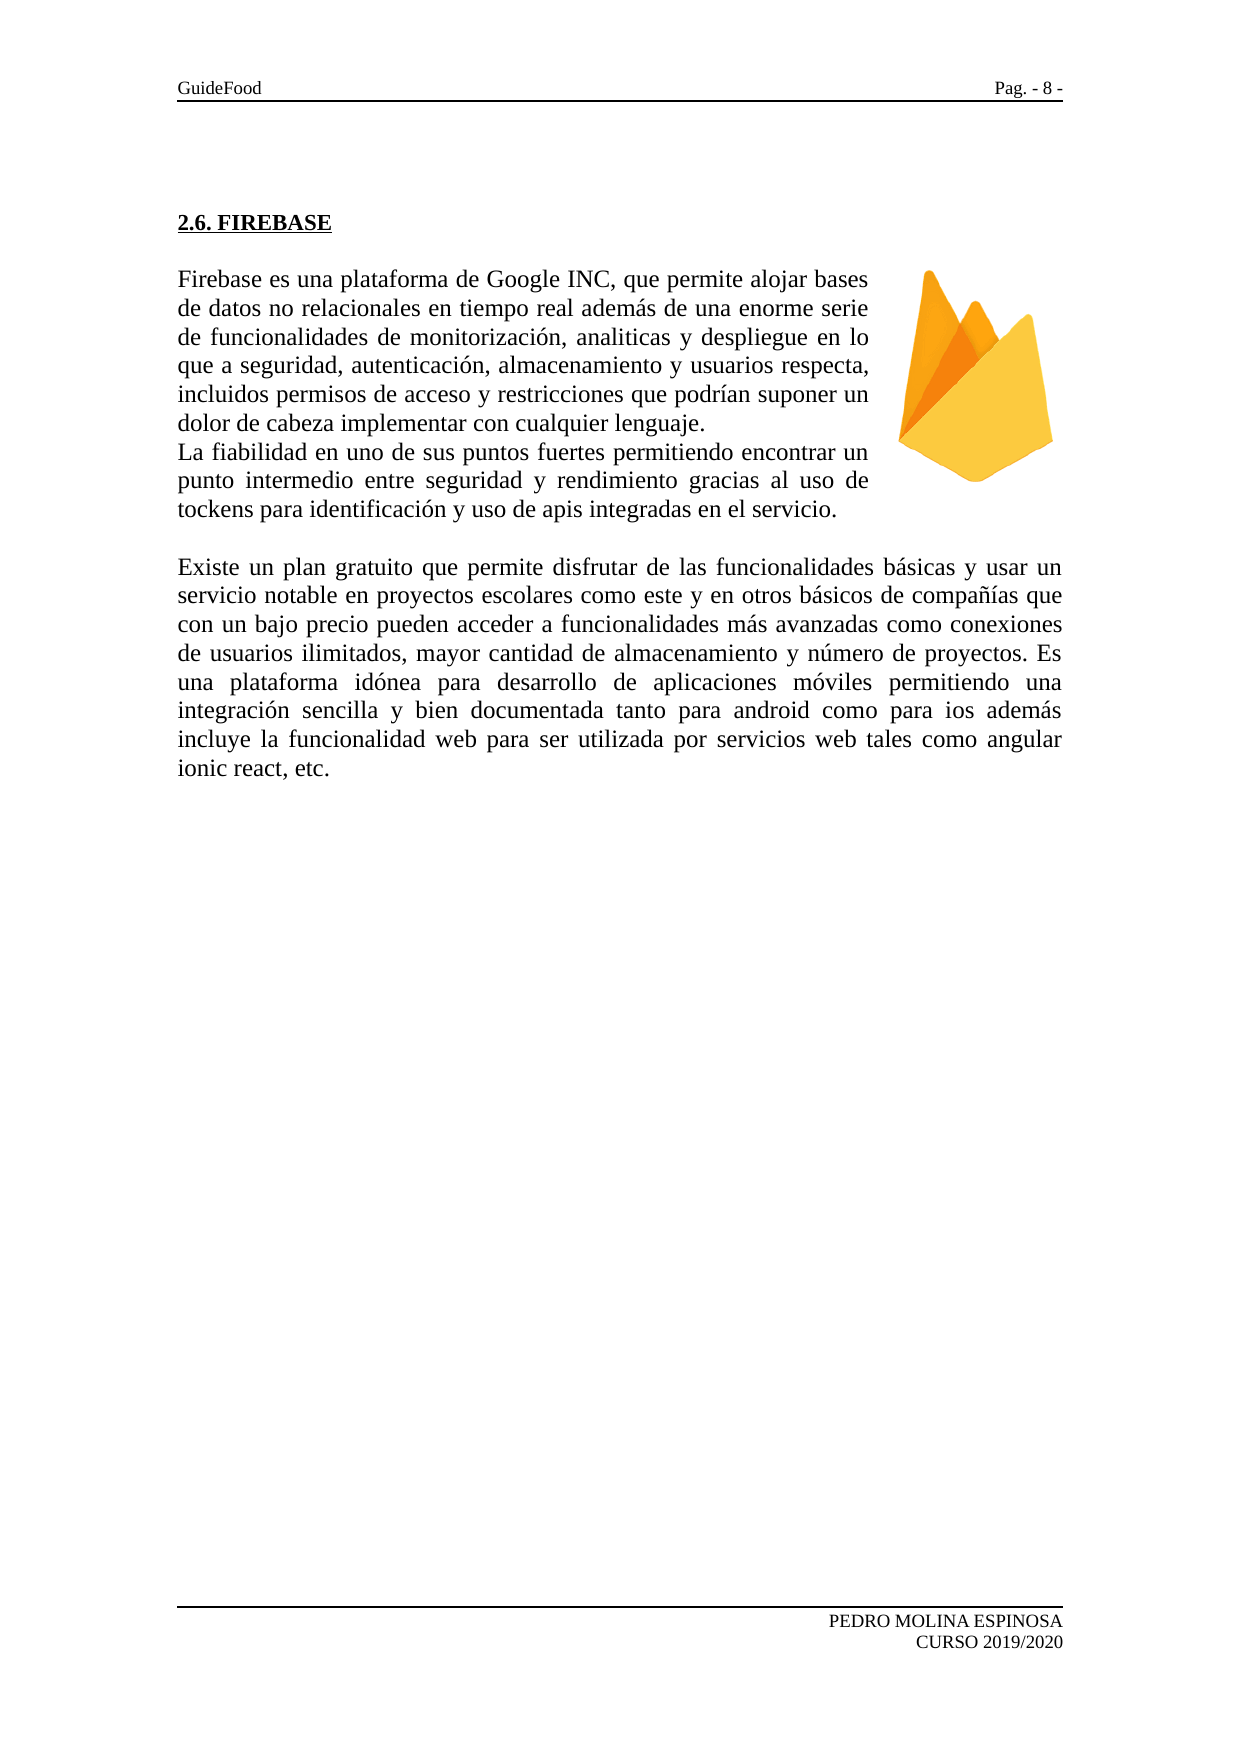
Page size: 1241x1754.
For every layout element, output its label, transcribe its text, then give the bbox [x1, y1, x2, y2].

text Existe un plan gratuito que permite disfrutar de las funcionalidades básicas y usar un servicio notable en proyectos escolares como este y en otros básicos de compañías que con un bajo precio pueden acceder a funcionalidades más avanzadas como conexiones de usuarios ilimitados, mayor cantidad de almacenamiento y número de proyectos. Es una plataforma idónea para desarrollo de aplicaciones móviles permitiendo una integración sencilla y bien documentada tanto para android como para ios además incluye la funcionalidad web para ser utilizada por servicios web tales como angular ionic react, etc. [177, 552, 1063, 782]
text Firebase es una plataforma de Google INC, que permite alojar bases de datos no relacionales en tiempo real además de una enorme serie de funcionalidades de monitorización, analiticas y despliegue en lo que a seguridad, autenticación, almacenamiento y usuarios respecta, incluidos permisos de acceso y restricciones que podrían suponer un dolor de cabeza implementar con cualquier lenguaje. [177, 264, 1063, 437]
picture [870, 270, 1082, 482]
text La fiabilidad en uno de sus puntos fuertes permitiendo encontrar un punto intermedio entre seguridad y rendimiento gracias al uso de tockens para identificación y uso de apis integradas en el servicio. [177, 437, 1063, 523]
text 2.6. FIREBASE [177, 209, 1063, 235]
